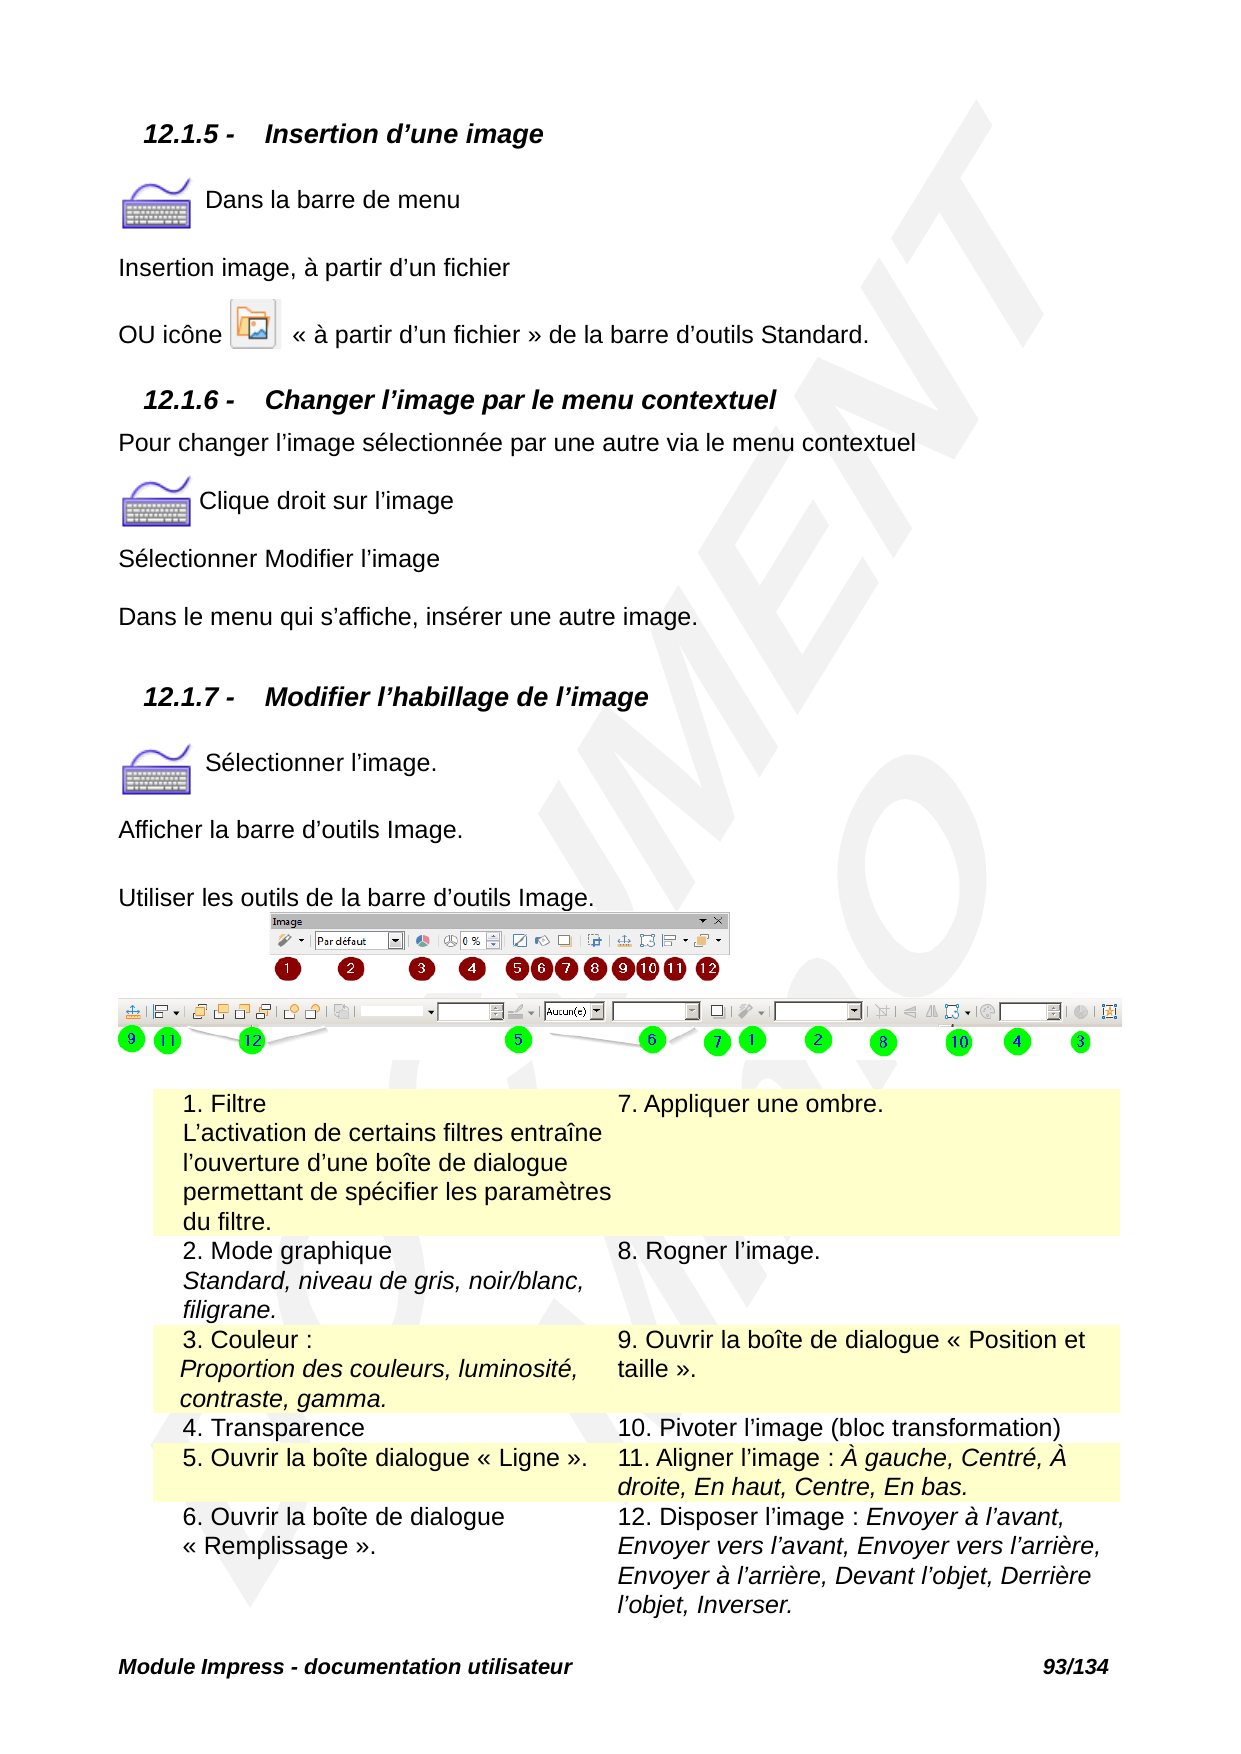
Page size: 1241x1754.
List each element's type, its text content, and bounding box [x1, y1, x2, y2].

text Utiliser les outils de la barre d’outils Image. [118, 882, 1122, 911]
text Clique droit sur l’image [193, 486, 1122, 515]
text Dans la barre de menu [193, 185, 1122, 214]
table_cell 2. Mode graphique Standard, niveau de gris, noir/blanc, filigrane. [153, 1236, 617, 1325]
picture [118, 167, 193, 243]
table_cell 3. Couleur : Proportion des couleurs, luminosité, contraste, gamma. [153, 1325, 617, 1413]
table_cell 9. Ouvrir la boîte de dialogue « Position et taille ». [617, 1325, 1120, 1413]
text Dans le menu qui s’affiche, insérer une autre image. [118, 602, 1122, 631]
text OU icône [118, 319, 230, 349]
subtitle Insertion d’une image [143, 118, 1122, 149]
text Sélectionner l’image. [193, 748, 1122, 777]
table_cell 5. Ouvrir la boîte dialogue « Ligne ». [153, 1443, 617, 1502]
table_cell 11. Aligner l’image : À gauche, Centré, À droite, En haut, Centre, En bas. [617, 1443, 1120, 1502]
text Afficher la barre d’outils Image. [118, 815, 1122, 844]
picture [118, 998, 1123, 1060]
text Pour changer l’image sélectionnée par une autre via le menu contextuel [118, 427, 1122, 457]
table_cell 8. Rogner l’image. [617, 1236, 1120, 1325]
text Insertion image, à partir d’un fichier [118, 252, 1122, 281]
picture [230, 299, 282, 349]
text « à partir d’un fichier » de la barre d’outils Standard. [282, 319, 1122, 349]
picture [269, 911, 730, 993]
subtitle Changer l’image par le menu contextuel [143, 384, 1122, 415]
subtitle Modifier l’habillage de l’image [143, 681, 1122, 712]
picture [118, 733, 193, 809]
table_header 7. Appliquer une ombre. [617, 1089, 1120, 1236]
picture [118, 466, 193, 541]
text Sélectionner Modifier l’image [118, 544, 1122, 573]
table_cell 10. Pivoter l’image (bloc transformation) [617, 1413, 1120, 1443]
table_cell 4. Transparence [153, 1413, 617, 1443]
table_cell 6. Ouvrir la boîte de dialogue « Remplissage ». [153, 1502, 617, 1619]
table_header 1. Filtre L’activation de certains filtres entraîne l’ouverture d’une boîte de dialogue permettant de spécifier les paramètres du filtre. [153, 1089, 617, 1236]
table_cell 12. Disposer l’image : Envoyer à l’avant, Envoyer vers l’avant, Envoyer vers l’arrière, Envoyer à l’arrière, Devant l’objet, Derrière l’objet, Inverser. [617, 1502, 1120, 1619]
